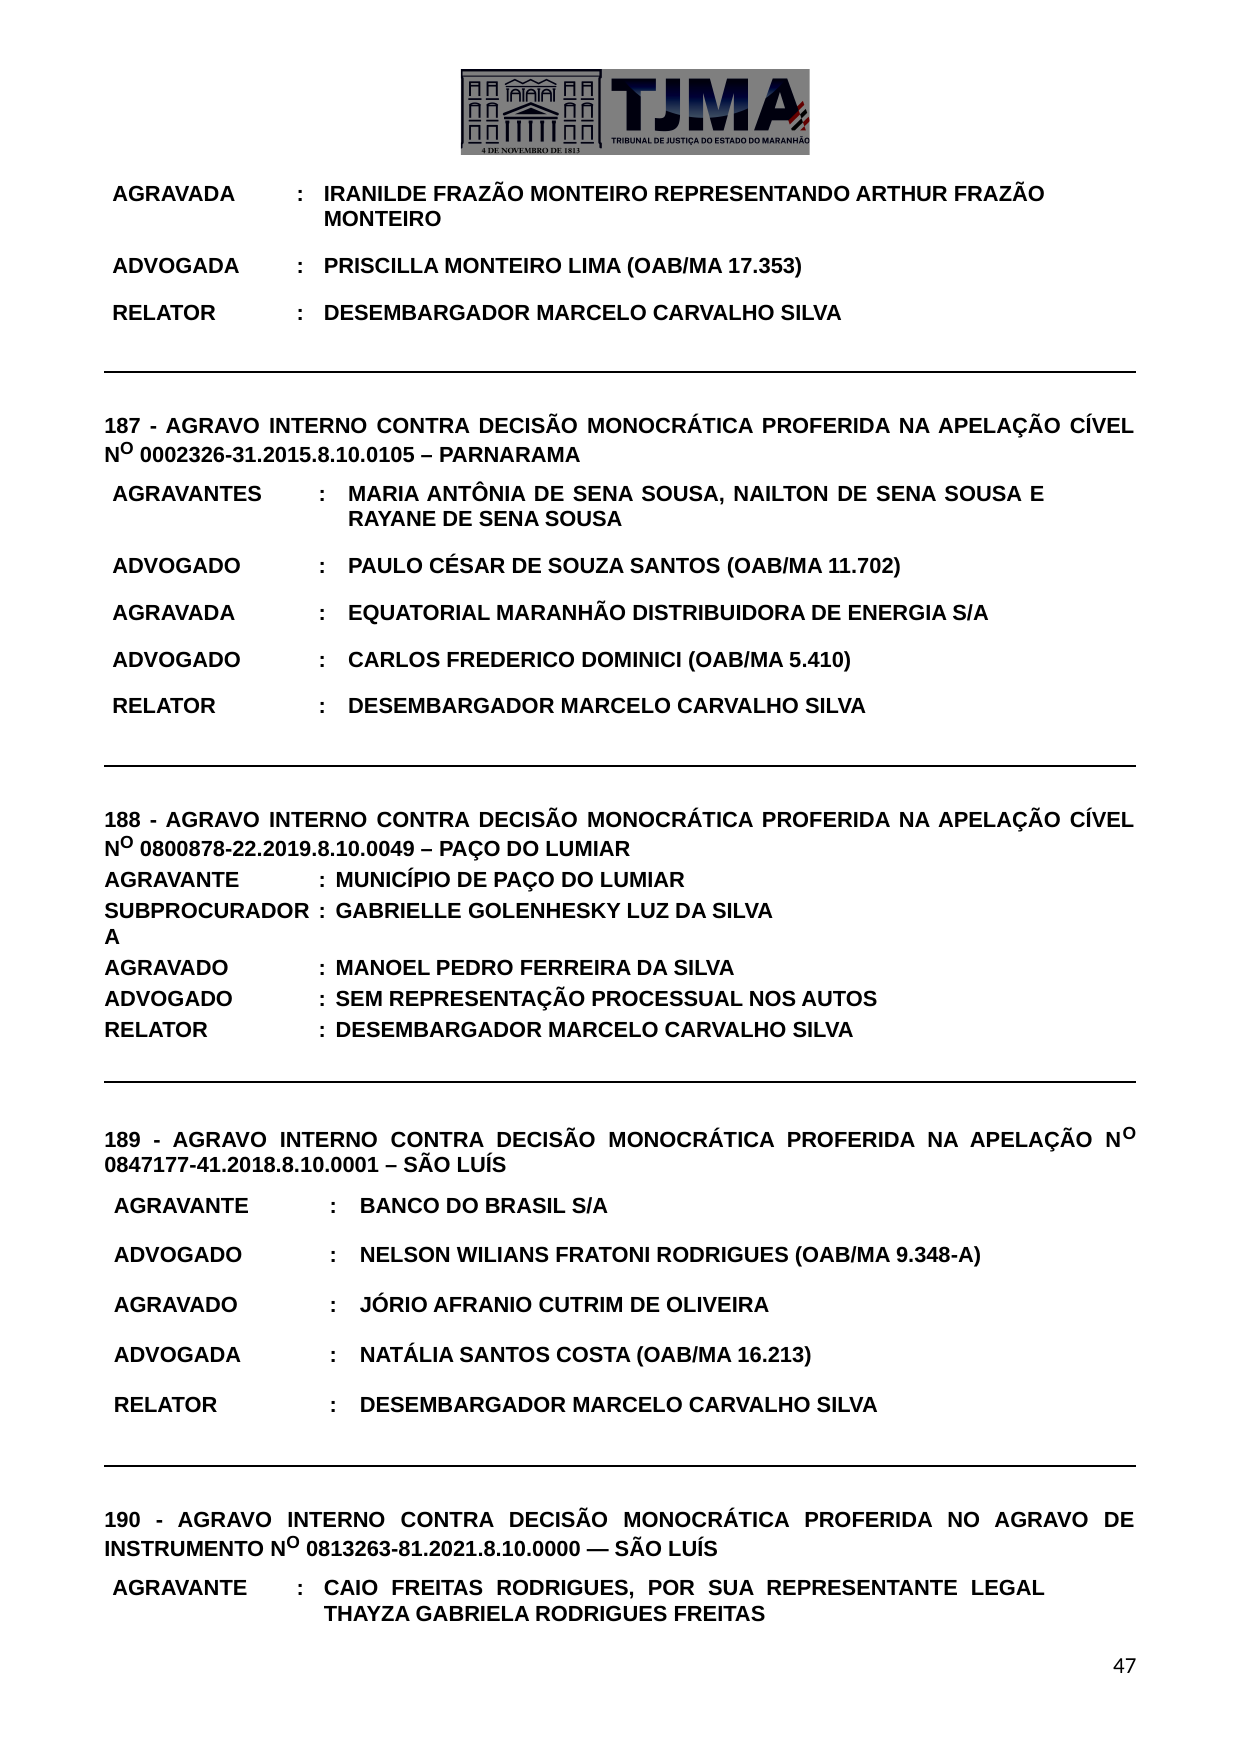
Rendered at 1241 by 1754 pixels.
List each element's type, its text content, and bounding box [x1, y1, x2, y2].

table_cell NATÁLIA SANTOS COSTA (OAB/MA 16.213) [350, 1333, 1136, 1383]
table_cell : [310, 592, 340, 639]
table_cell ADVOGADO [104, 986, 318, 1017]
text 190 - AGRAVO INTERNO CONTRA DECISÃO MONOCRÁTICA PROFERIDA NO AGRAVO DE INSTRUMENTO NO 0813263-81.2021.8.10.0000 — SÃO LUÍS [104, 1507, 1136, 1562]
table_cell IRANILDE FRAZÃO MONTEIRO REPRESENTANDO ARTHUR FRAZÃO MONTEIRO [316, 173, 1053, 245]
table_cell DESEMBARGADOR MARCELO CARVALHO SILVA [350, 1383, 1136, 1433]
table_header BANCO DO BRASIL S/A [350, 1183, 1136, 1233]
table_header : [318, 867, 335, 898]
table_cell ADVOGADO [104, 1233, 320, 1283]
table_cell CARLOS FREDERICO DOMINICI (OAB/MA 5.410) [340, 639, 1053, 686]
table_cell EQUATORIAL MARANHÃO DISTRIBUIDORA DE ENERGIA S/A [340, 592, 1053, 639]
table_header : [320, 1183, 350, 1233]
table_header AGRAVANTE [104, 867, 318, 898]
table_cell : [320, 1283, 350, 1333]
table_cell RELATOR [104, 292, 288, 338]
table_cell JÓRIO AFRANIO CUTRIM DE OLIVEIRA [350, 1283, 1136, 1333]
table_cell : [318, 899, 335, 955]
table_cell AGRAVADO [104, 1283, 320, 1333]
table_cell AGRAVADA [104, 173, 288, 245]
table_cell : [310, 545, 340, 592]
table_cell : [320, 1233, 350, 1283]
table_cell RELATOR [104, 1017, 318, 1048]
table_header CAIO FREITAS RODRIGUES, POR SUA REPRESENTANTE LEGAL THAYZA GABRIELA RODRIGUES FREITAS [316, 1568, 1053, 1639]
table_cell : [310, 686, 340, 732]
table_cell MANOEL PEDRO FERREIRA DA SILVA [335, 955, 1045, 986]
table_cell DESEMBARGADOR MARCELO CARVALHO SILVA [340, 686, 1053, 732]
table_cell : [289, 245, 316, 292]
table_cell GABRIELLE GOLENHESKY LUZ DA SILVA [335, 899, 1045, 955]
table_header : [310, 473, 340, 545]
table_cell DESEMBARGADOR MARCELO CARVALHO SILVA [316, 292, 1053, 338]
table_cell ADVOGADO [104, 639, 310, 686]
table_cell ADVOGADO [104, 545, 310, 592]
text 188 - AGRAVO INTERNO CONTRA DECISÃO MONOCRÁTICA PROFERIDA NA APELAÇÃO CÍVEL NO 0800878-22.2019.8.10.0049 – PAÇO DO LUMIAR [104, 807, 1136, 861]
text 187 - AGRAVO INTERNO CONTRA DECISÃO MONOCRÁTICA PROFERIDA NA APELAÇÃO CÍVEL NO 0002326-31.2015.8.10.0105 – PARNARAMA [104, 413, 1136, 467]
table_cell RELATOR [104, 1383, 320, 1433]
table_header AGRAVANTE [104, 1183, 320, 1233]
table_cell : [320, 1333, 350, 1383]
table_header : [289, 1568, 316, 1639]
table_cell : [318, 1017, 335, 1048]
table_cell ADVOGADA [104, 1333, 320, 1383]
table_cell : [318, 955, 335, 986]
table_cell : [310, 639, 340, 686]
text 189 - AGRAVO INTERNO CONTRA DECISÃO MONOCRÁTICA PROFERIDA NA APELAÇÃO NO 0847177-41.2018.8.10.0001 – SÃO LUÍS [104, 1123, 1136, 1177]
table_cell PRISCILLA MONTEIRO LIMA (OAB/MA 17.353) [316, 245, 1053, 292]
table_cell AGRAVADO [104, 955, 318, 986]
table_cell ADVOGADA [104, 245, 288, 292]
table_cell : [289, 173, 316, 245]
table_header MUNICÍPIO DE PAÇO DO LUMIAR [335, 867, 1045, 898]
table_cell : [289, 292, 316, 338]
table_cell RELATOR [104, 686, 310, 732]
table_cell SEM REPRESENTAÇÃO PROCESSUAL NOS AUTOS [335, 986, 1045, 1017]
table_header AGRAVANTES [104, 473, 310, 545]
table_cell DESEMBARGADOR MARCELO CARVALHO SILVA [335, 1017, 1045, 1048]
table_header AGRAVANTE [104, 1568, 288, 1639]
table_header MARIA ANTÔNIA DE SENA SOUSA, NAILTON DE SENA SOUSA E RAYANE DE SENA SOUSA [340, 473, 1053, 545]
table_cell : [320, 1383, 350, 1433]
table_cell : [318, 986, 335, 1017]
table_cell AGRAVADA [104, 592, 310, 639]
table_cell NELSON WILIANS FRATONI RODRIGUES (OAB/MA 9.348-A) [350, 1233, 1136, 1283]
table_cell SUBPROCURADORA [104, 899, 318, 955]
table_cell PAULO CÉSAR DE SOUZA SANTOS (OAB/MA 11.702) [340, 545, 1053, 592]
